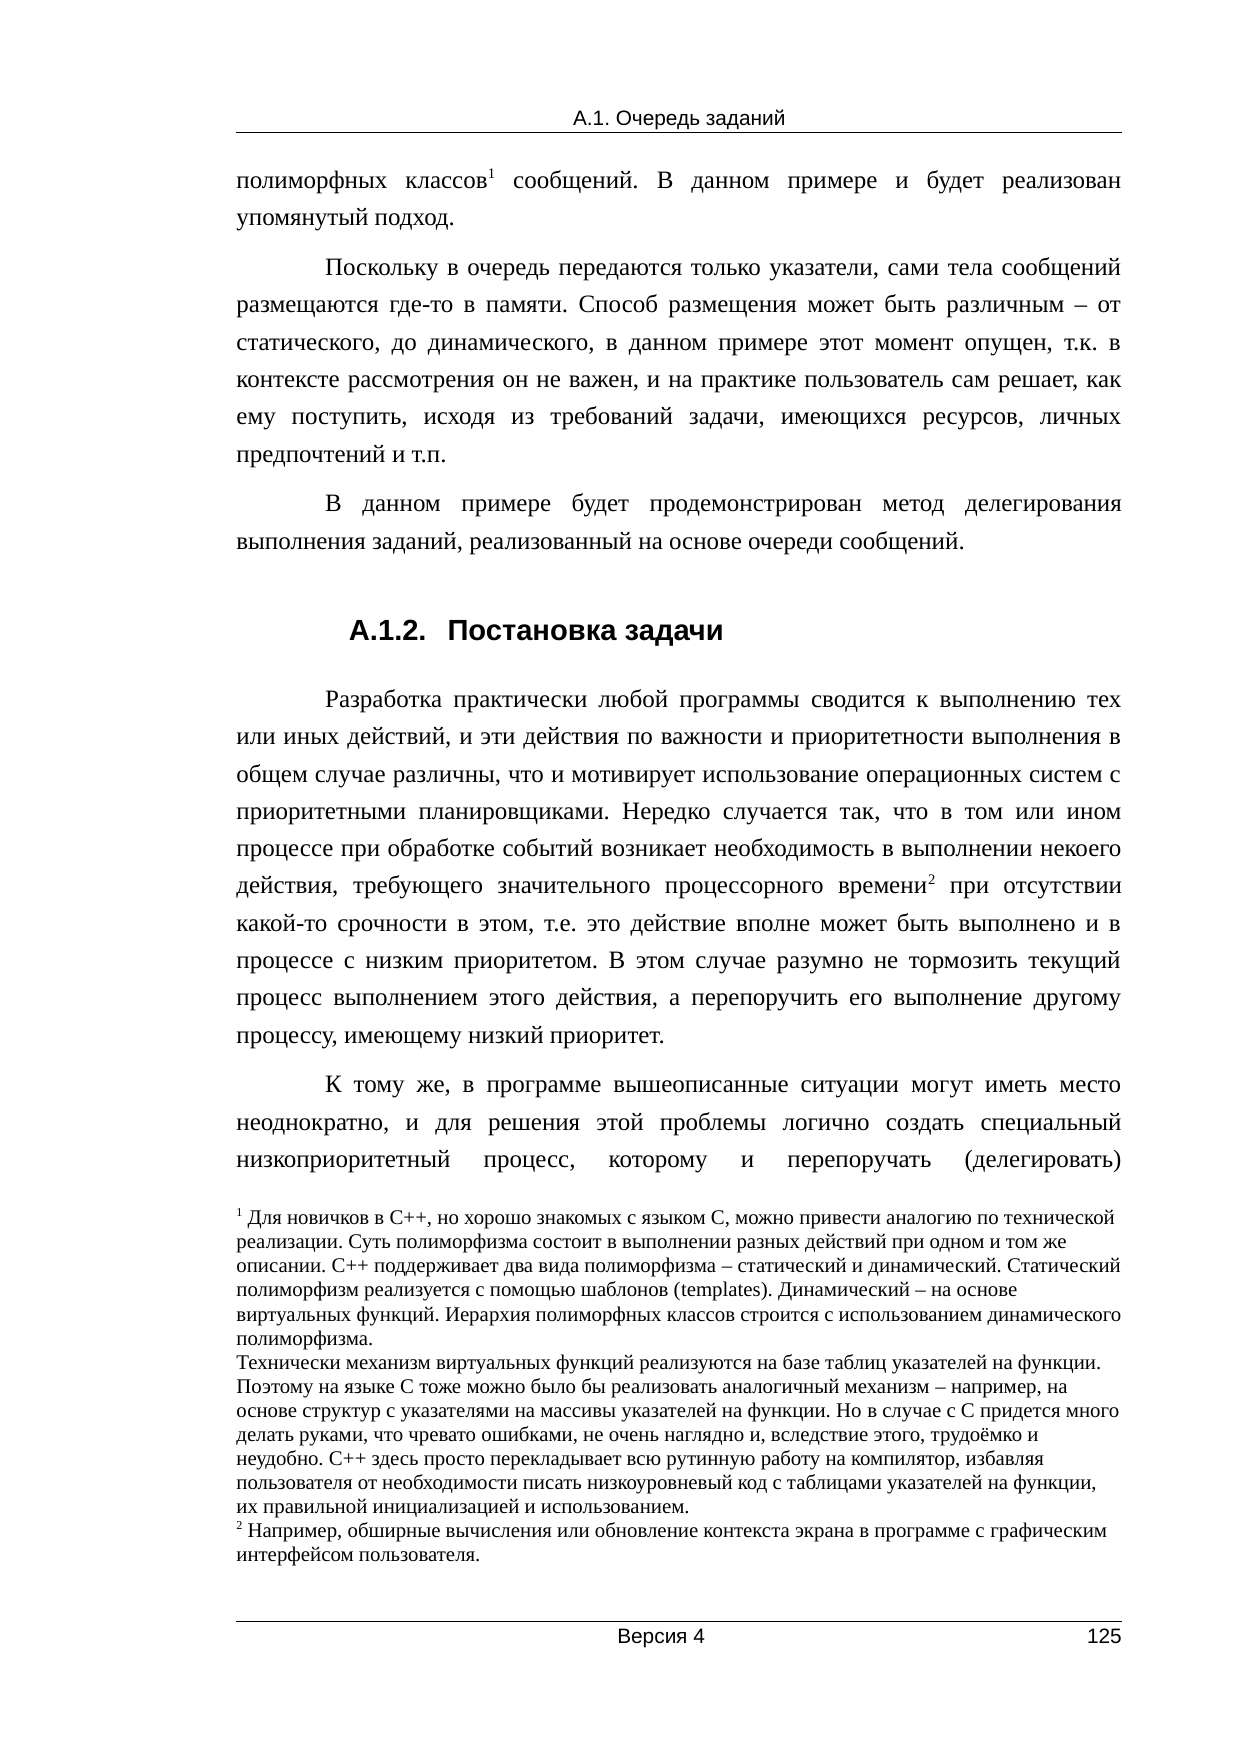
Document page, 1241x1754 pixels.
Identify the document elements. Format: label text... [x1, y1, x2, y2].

text В данном примере будет продемонстрирован метод делегирования выполнения заданий, реализованный на основе очереди сообщений. [236, 488, 1122, 554]
text Поскольку в очередь передаются только указатели, сами тела сообщений размещаются где-то в памяти. Способ размещения может быть различным – от статического, до динамического, в данном примере этот момент опущен, т.к. в контексте рассмотрения он не важен, и на практике пользователь сам решает, как ему поступить, исходя из требований задачи, имеющихся ресурсов, личных предпочтений и т.п. [236, 252, 1122, 467]
text Для новичков в С++, но хорошо знакомых с языком С, можно привести аналогию по технической реализации. Суть полиморфизма состоит в выполнении разных действий при одном и том же описании. С++ поддерживает два вида полиморфизма – статический и динамический. Статический полиморфизм реализуется с помощью шаблонов (templates). Динамический – на основе виртуальных функций. Иерархия полиморфных классов строится с использованием динамического полиморфизма. [236, 1205, 1122, 1349]
text Разработка практически любой программы сводится к выполнению тех или иных действий, и эти действия по важности и приоритетности выполнения в общем случае различны, что и мотивирует использование операционных систем с приоритетными планировщиками. Нередко случается так, что в том или ином процессе при обработке событий возникает необходимость в выполнении некоего действия, требующего значительного процессорного времени при отсутствии какой-то срочности в этом, т.е. это действие вполне может быть выполнено и в процессе с низким приоритетом. В этом случае разумно не тормозить текущий процесс выполнением этого действия, а перепоручить его выполнение другому процессу, имеющему низкий приоритет. [236, 684, 1122, 1048]
subtitle Постановка задачи [349, 613, 1122, 647]
text К тому же, в программе вышеописанные ситуации могут иметь место неоднократно, и для решения этой проблемы логично создать специальный низкоприоритетный процесс, которому и перепоручать (делегировать) [236, 1069, 1122, 1173]
text полиморфных классов сообщений. В данном примере и будет реализован упомянутый подход. [236, 165, 1122, 231]
text Например, обширные вычисления или обновление контекста экрана в программе с графическим интерфейсом пользователя. [236, 1518, 1122, 1566]
text Технически механизм виртуальных функций реализуются на базе таблиц указателей на функции. Поэтому на языке С тоже можно было бы реализовать аналогичный механизм – например, на основе структур с указателями на массивы указателей на функции. Но в случае с С придется много делать руками, что чревато ошибками, не очень наглядно и, вследствие этого, трудоёмко и неудобно. С+⁠+ здесь просто перекладывает всю рутинную работу на компилятор, избавляя пользователя от необходимости писать низкоуровневый код с таблицами указателей на функции, их правильной инициализацией и использованием. [236, 1349, 1122, 1518]
